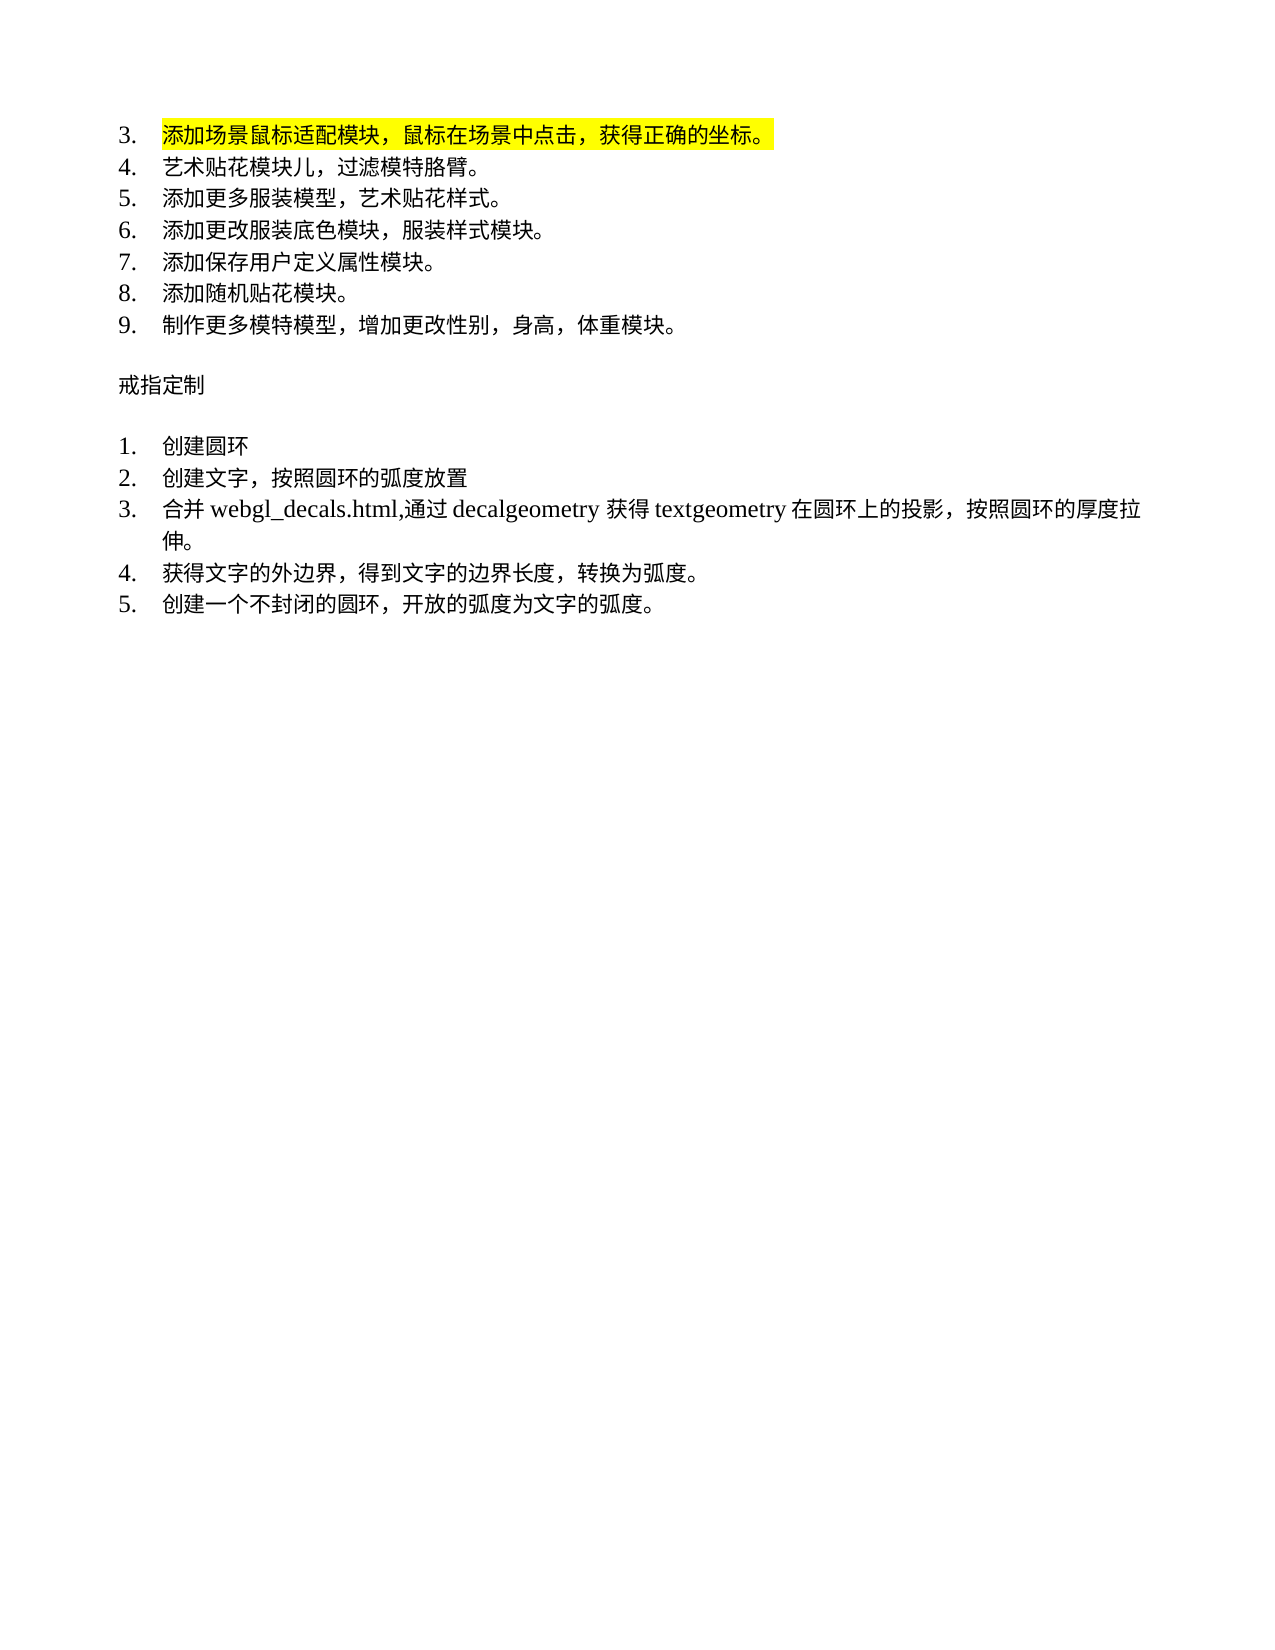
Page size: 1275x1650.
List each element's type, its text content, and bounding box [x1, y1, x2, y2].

text 4. 艺术贴花模块儿，过滤模特胳臂。 [118, 150, 1157, 181]
text 7. 添加保存用户定义属性模块。 [118, 245, 1157, 276]
text 戒指定制 [118, 368, 1157, 400]
text 3. 添加场景鼠标适配模块，鼠标在场景中点击，获得正确的坐标。 [118, 118, 1157, 150]
text 5. 创建一个不封闭的圆环，开放的弧度为文字的弧度。 [118, 587, 1157, 619]
text 1. 创建圆环 [118, 429, 1157, 461]
text 8. 添加随机贴花模块。 [118, 276, 1157, 308]
text 5. 添加更多服装模型，艺术贴花样式。 [118, 181, 1157, 213]
text 6. 添加更改服装底色模块，服装样式模块。 [118, 213, 1157, 245]
text 4. 获得文字的外边界，得到文字的边界长度，转换为弧度。 [118, 556, 1157, 587]
text 9. 制作更多模特模型，增加更改性别，身高，体重模块。 [118, 308, 1157, 340]
text 3. 合并webgl_decals.html,通过decalgeometry 获得 textgeometry在圆环上的投影，按照圆环的厚度拉 伸。 [118, 492, 1157, 556]
text 2. 创建文字，按照圆环的弧度放置 [118, 461, 1157, 492]
